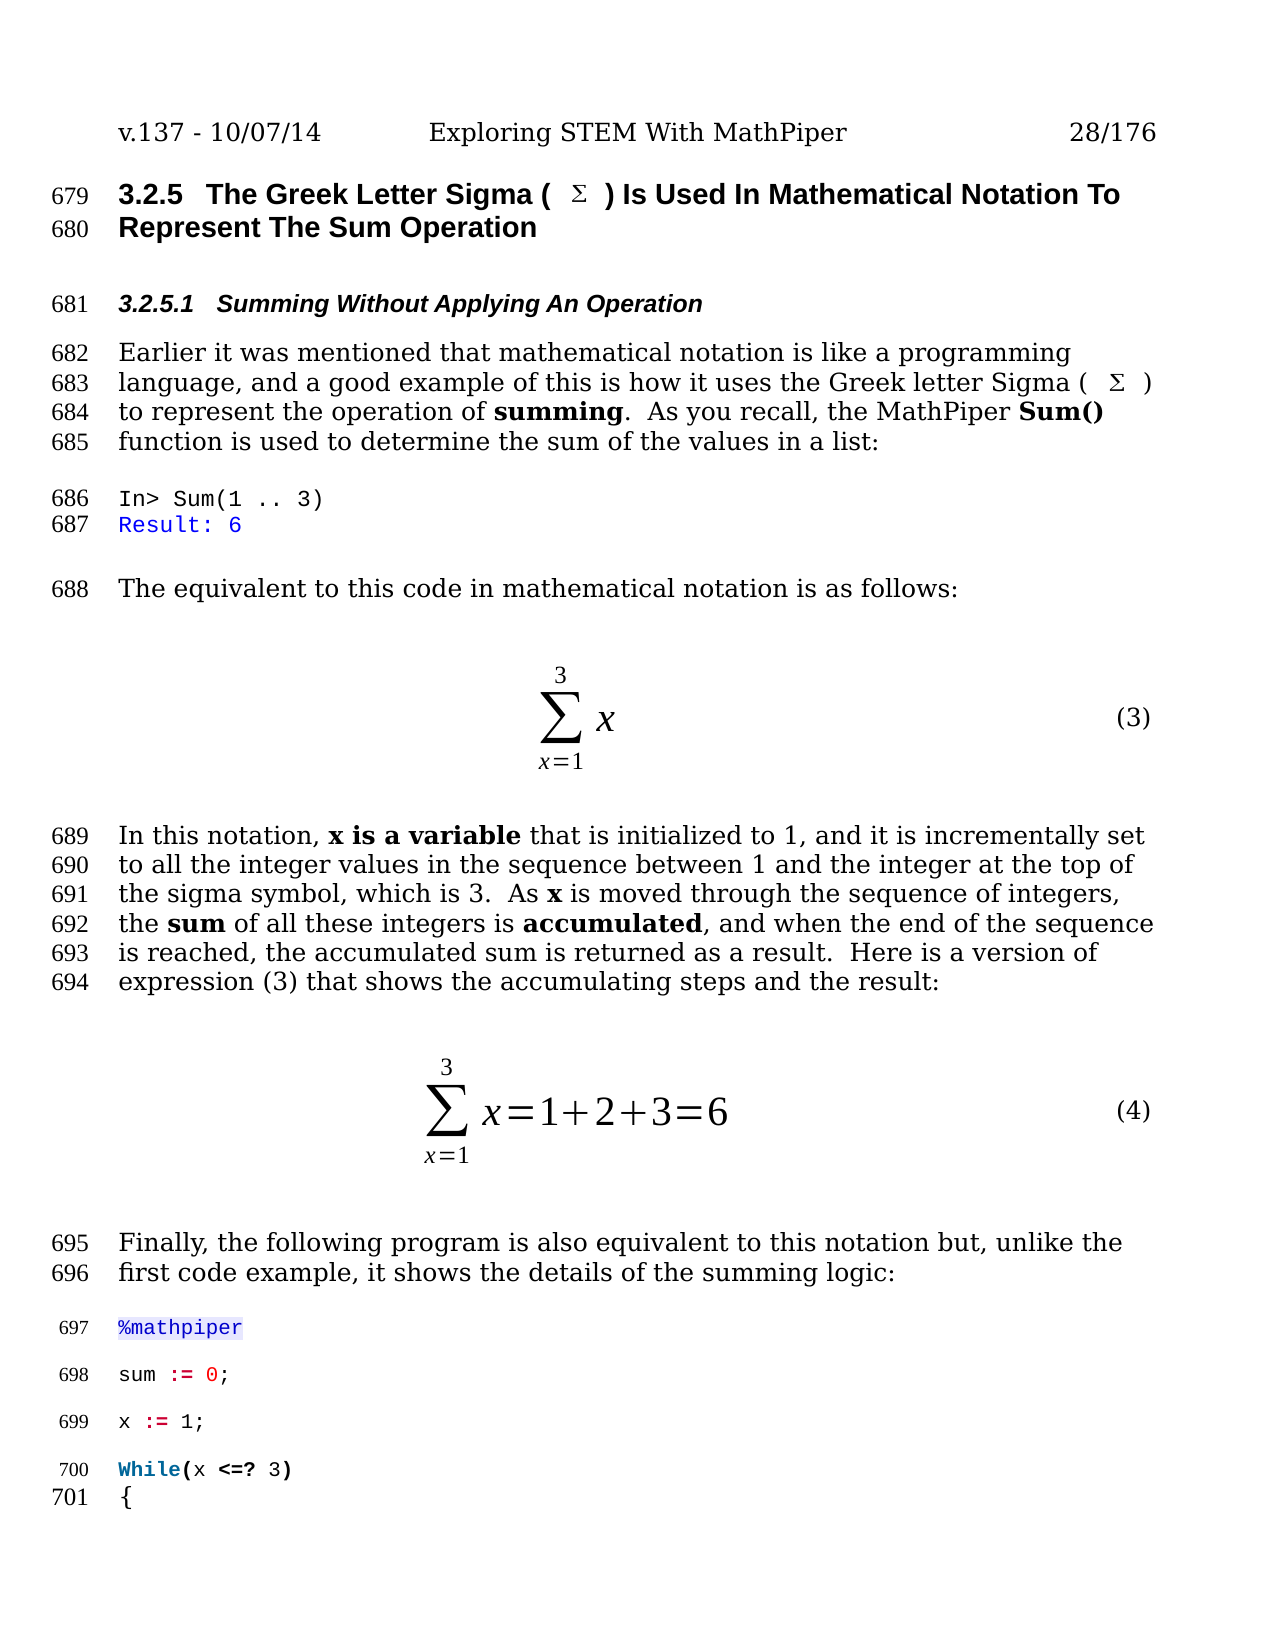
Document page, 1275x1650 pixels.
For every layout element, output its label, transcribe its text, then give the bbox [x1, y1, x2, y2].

text Finally, the following program is also equivalent to this notation but, unlike the first code example, it shows the details of the summing logic: [118, 1229, 1157, 1287]
text While(x <=? 3) [118, 1458, 1157, 1482]
table_header (3) [1041, 654, 1157, 782]
text %mathpiper [118, 1317, 1157, 1340]
text Result: 6 [118, 514, 1157, 540]
text sum := 0; [118, 1364, 1157, 1388]
text x := 1; [118, 1411, 1157, 1435]
subtitle The Greek Letter Sigma () Is Used In Mathematical Notation To Represent The Sum Operation [118, 177, 1157, 244]
text Earlier it was mentioned that mathematical notation is like a programming language, and a good example of this is how it uses the Greek letter Sigma () to represent the operation of summing. As you recall, the MathPiper Sum() function is used to determine the sum of the values in a list: [118, 338, 1157, 456]
text { [118, 1482, 1157, 1511]
text In this notation, x is a variable that is initialized to 1, and it is incrementally set to all the integer values in the sequence between 1 and the integer at the top of the sigma symbol, which is 3. As x is moved through the sequence of integers, the sum of all these integers is accumulated, and when the end of the sequence is reached, the accumulated sum is returned as a result. Here is a version of expression (3) that shows the accumulating steps and the result: [118, 821, 1157, 996]
table_header [118, 654, 1041, 782]
table_header [118, 1046, 1041, 1176]
subtitle Summing Without Applying An Operation [118, 289, 1157, 317]
table_header (4) [1041, 1046, 1157, 1176]
text The equivalent to this code in mathematical notation is as follows: [118, 574, 1157, 604]
text In> Sum(1 .. 3) [118, 488, 1157, 514]
